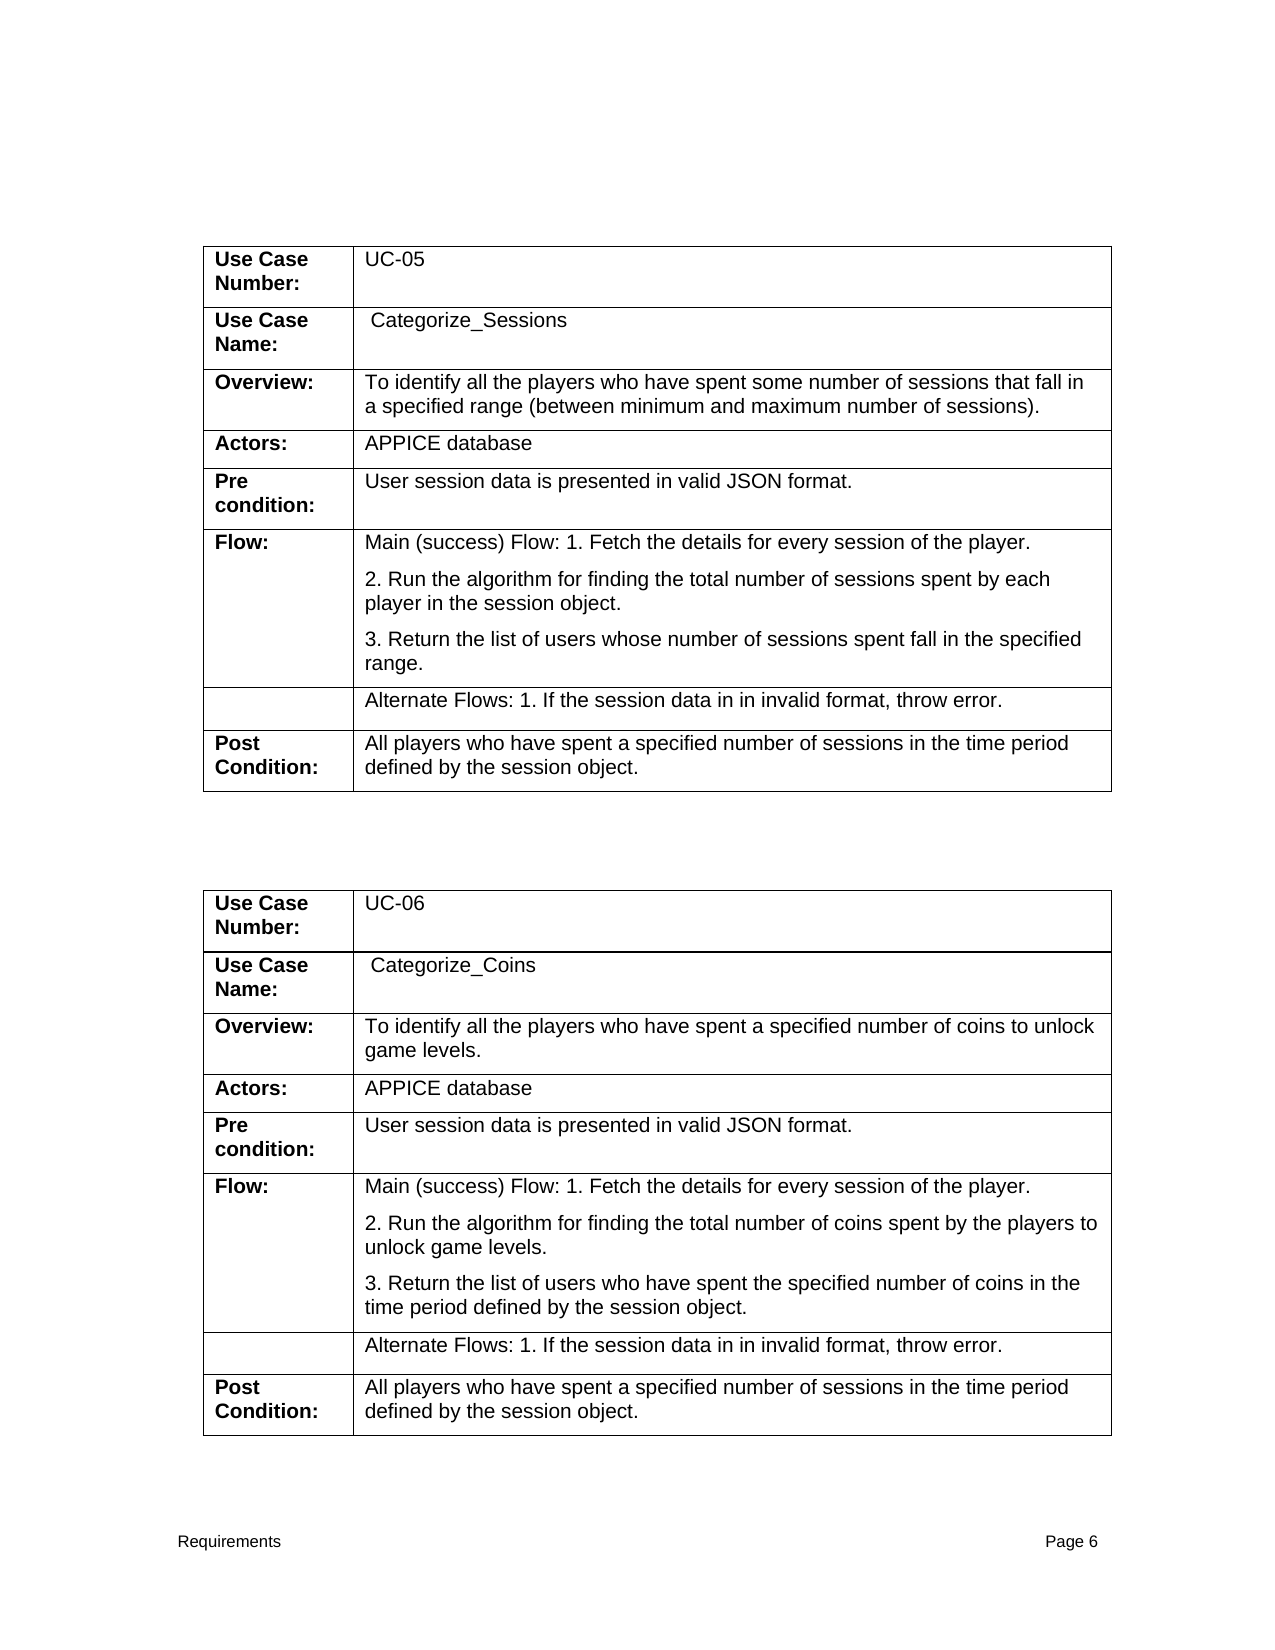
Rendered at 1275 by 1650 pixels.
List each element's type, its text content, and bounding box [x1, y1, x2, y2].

table_cell [204, 688, 353, 729]
table_cell Pre condition: [204, 1113, 353, 1173]
table_header UC-05 [354, 247, 1111, 307]
table_cell APPICE database [354, 1075, 1111, 1112]
table_cell Main (success) Flow: 1. Fetch the details for every session of the player. 2. Run the algorithm for finding the total number of coins spent by the players to unlock game levels. 3. Return the list of users who have spent the specified number of coins in the time period defined by the session object. [354, 1174, 1111, 1332]
table_cell Alternate Flows: 1. If the session data in in invalid format, throw error. [354, 1333, 1111, 1374]
table_cell APPICE database [354, 431, 1111, 467]
table_cell Flow: [204, 1174, 353, 1332]
table_cell Use Case Name: [204, 308, 353, 368]
table_cell Post Condition: [204, 731, 353, 791]
table_cell To identify all the players who have spent some number of sessions that fall in a specified range (between minimum and maximum number of sessions). [354, 370, 1111, 430]
table_cell [204, 1333, 353, 1374]
table_cell Categorize_Coins [354, 953, 1111, 1013]
table_cell All players who have spent a specified number of sessions in the time period defined by the session object. [354, 1375, 1111, 1435]
table_cell To identify all the players who have spent a specified number of coins to unlock game levels. [354, 1014, 1111, 1074]
table_cell Categorize_Sessions [354, 308, 1111, 368]
table_cell Flow: [204, 530, 353, 687]
table_cell Main (success) Flow: 1. Fetch the details for every session of the player. 2. Run the algorithm for finding the total number of sessions spent by each player in the session object. 3. Return the list of users whose number of sessions spent fall in the specified range. [354, 530, 1111, 687]
table_cell Post Condition: [204, 1375, 353, 1435]
table_cell Actors: [204, 1075, 353, 1112]
table_cell All players who have spent a specified number of sessions in the time period defined by the session object. [354, 731, 1111, 791]
table_cell Overview: [204, 370, 353, 430]
table_cell Use Case Name: [204, 953, 353, 1013]
table_cell Pre condition: [204, 469, 353, 529]
table_cell Alternate Flows: 1. If the session data in in invalid format, throw error. [354, 688, 1111, 729]
table_cell Overview: [204, 1014, 353, 1074]
table_header Use Case Number: [204, 247, 353, 307]
table_cell User session data is presented in valid JSON format. [354, 469, 1111, 529]
table_header UC-06 [354, 891, 1111, 951]
table_cell User session data is presented in valid JSON format. [354, 1113, 1111, 1173]
table_cell Actors: [204, 431, 353, 467]
table_header Use Case Number: [204, 891, 353, 951]
